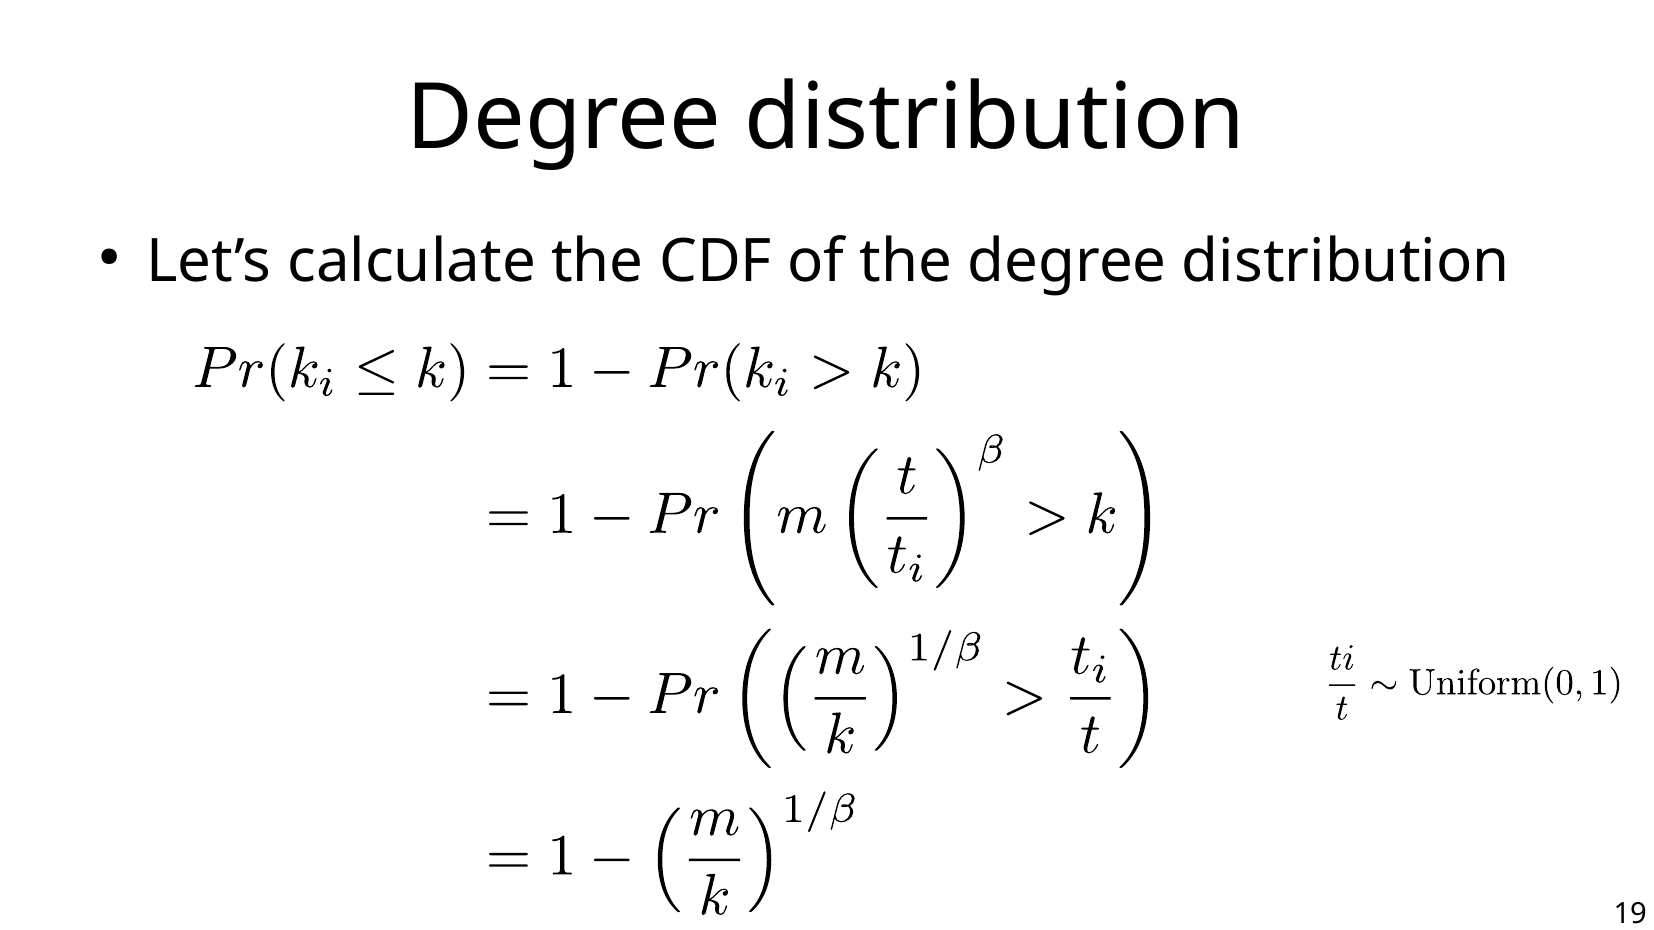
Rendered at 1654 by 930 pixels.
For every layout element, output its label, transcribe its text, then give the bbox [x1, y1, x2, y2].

list Let’s calculate the CDF of the degree distribution [82, 217, 1571, 301]
title Degree distribution [82, 1, 1571, 217]
text_box [192, 343, 1164, 916]
text_box [1329, 645, 1623, 721]
